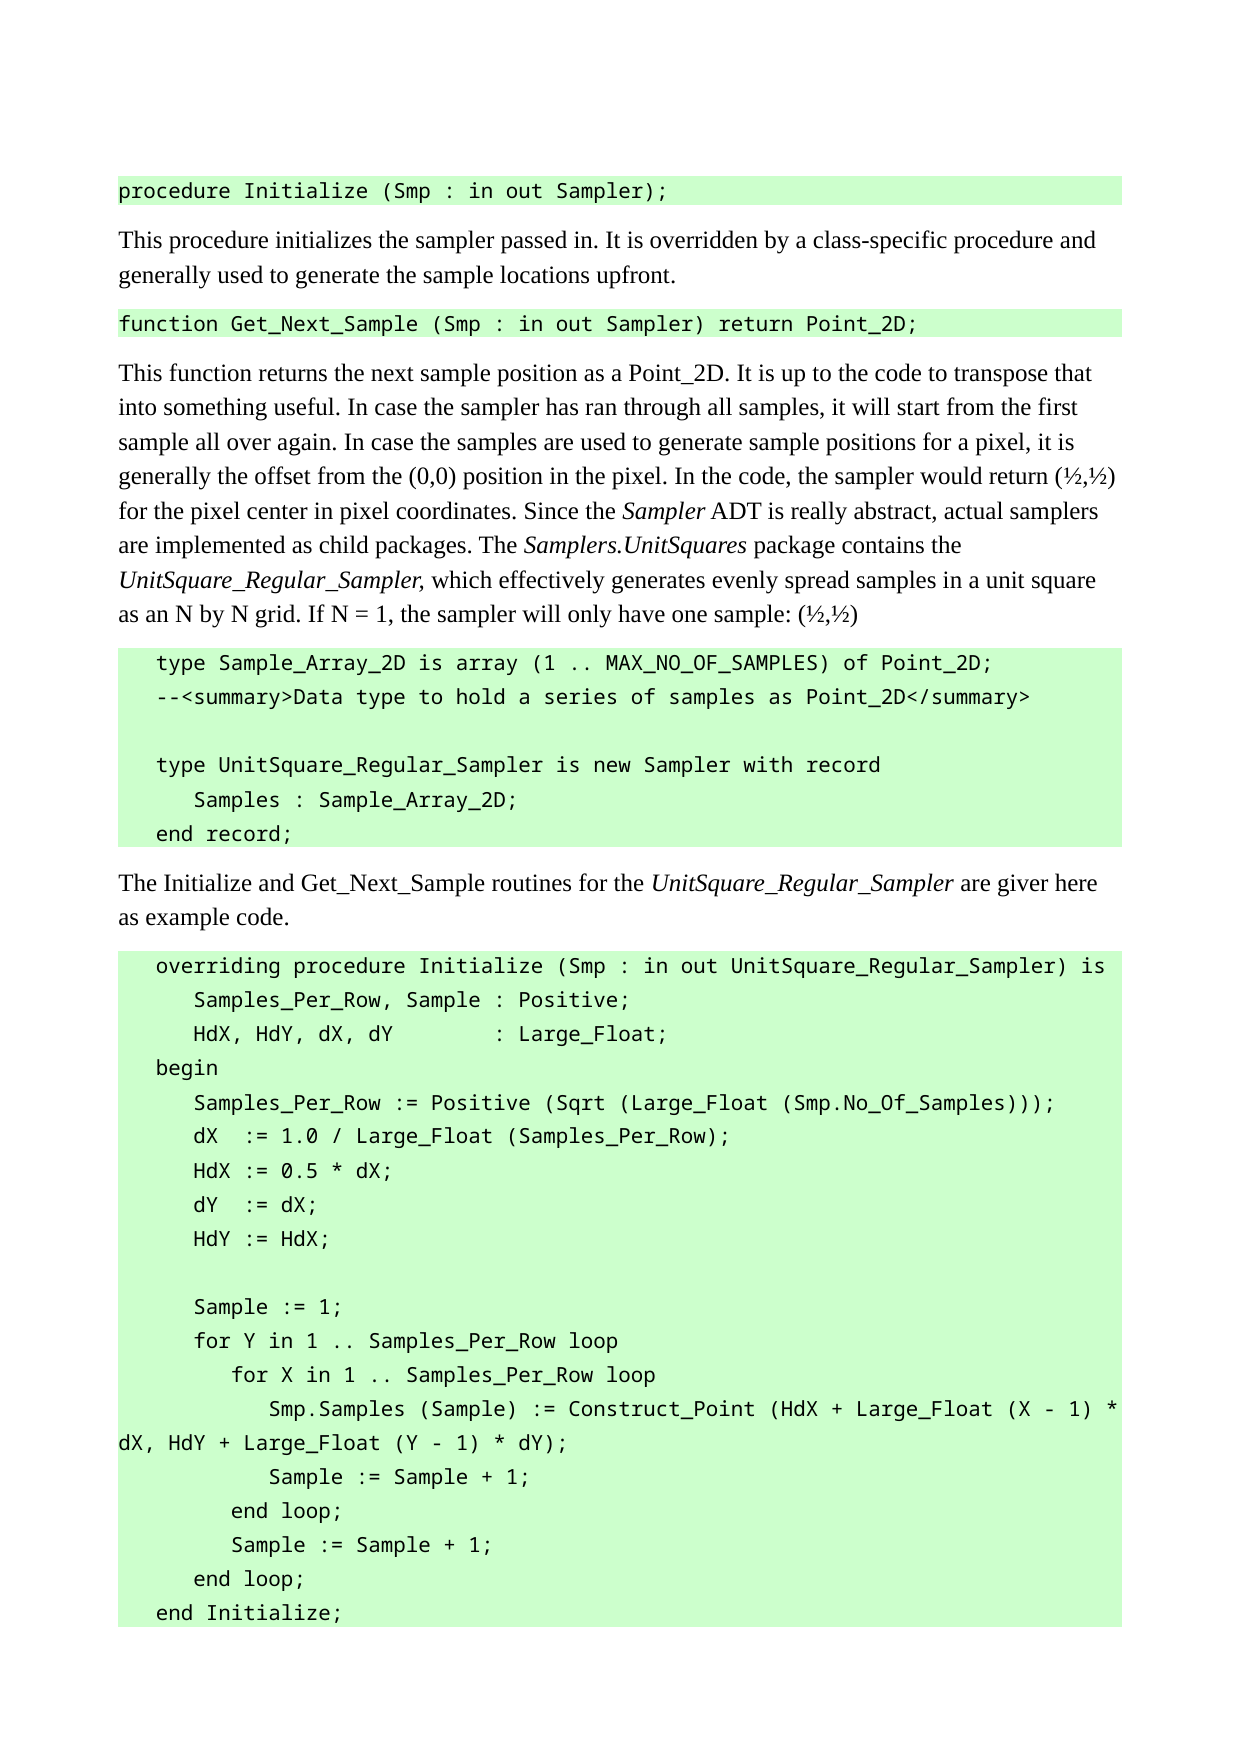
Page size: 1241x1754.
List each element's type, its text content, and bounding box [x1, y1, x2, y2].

text end loop; [118, 1496, 1122, 1525]
text This procedure initializes the sampler passed in. It is overridden by a class-specific procedure and generally used to generate the sample locations upfront. [118, 225, 1122, 289]
text Samples : Sample_Array_2D; [118, 785, 1122, 813]
text for Y in 1 .. Samples_Per_Row loop [118, 1326, 1122, 1354]
text This function returns the next sample position as a Point_2D. It is up to the code to transpose that into something useful. In case the sampler has ran through all samples, it will start from the first sample all over again. In case the samples are used to generate sample positions for a pixel, it is generally the offset from the (0,0) position in the pixel. In the code, the sampler would return (½,½) for the pixel center in pixel coordinates. Since the Sampler ADT is really abstract, actual samplers are implemented as child packages. The Samplers.UnitSquares package contains the UnitSquare_Regular_Sampler, which effectively generates evenly spread samples in a unit square as an N by N grid. If N = 1, the sampler will only have one sample: (½,½) [118, 358, 1122, 628]
text begin [118, 1053, 1122, 1082]
text dX := 1.0 / Large_Float (Samples_Per_Row); [118, 1122, 1122, 1150]
text Samples_Per_Row := Positive (Sqrt (Large_Float (Smp.No_Of_Samples))); [118, 1088, 1122, 1116]
text Samples_Per_Row, Sample : Positive; [118, 985, 1122, 1014]
text Sample := Sample + 1; [118, 1530, 1122, 1559]
text type Sample_Array_2D is array (1 .. MAX_NO_OF_SAMPLES) of Point_2D; [118, 648, 1122, 677]
text overriding procedure Initialize (Smp : in out UnitSquare_Regular_Sampler) is [118, 951, 1122, 980]
text for X in 1 .. Samples_Per_Row loop [118, 1360, 1122, 1388]
text HdX, HdY, dX, dY : Large_Float; [118, 1019, 1122, 1048]
text dY := dX; [118, 1190, 1122, 1218]
text type UnitSquare_Regular_Sampler is new Sampler with record [118, 751, 1122, 779]
text HdX := 0.5 * dX; [118, 1156, 1122, 1184]
text Sample := 1; [118, 1292, 1122, 1320]
text Sample := Sample + 1; [118, 1462, 1122, 1491]
text end loop; [118, 1564, 1122, 1593]
text --<summary>Data type to hold a series of samples as Point_2D</summary> [118, 682, 1122, 711]
text function Get_Next_Sample (Smp : in out Sampler) return Point_2D; [118, 309, 1122, 337]
text HdY := HdX; [118, 1224, 1122, 1252]
text end Initialize; [118, 1598, 1122, 1627]
text The Initialize and Get_Next_Sample routines for the UnitSquare_Regular_Sampler are giver here as example code. [118, 868, 1122, 931]
text procedure Initialize (Smp : in out Sampler); [118, 176, 1122, 205]
text Smp.Samples (Sample) := Construct_Point (HdX + Large_Float (X - 1) * dX, HdY + Large_Float (Y - 1) * dY); [118, 1394, 1122, 1457]
text end record; [118, 819, 1122, 847]
